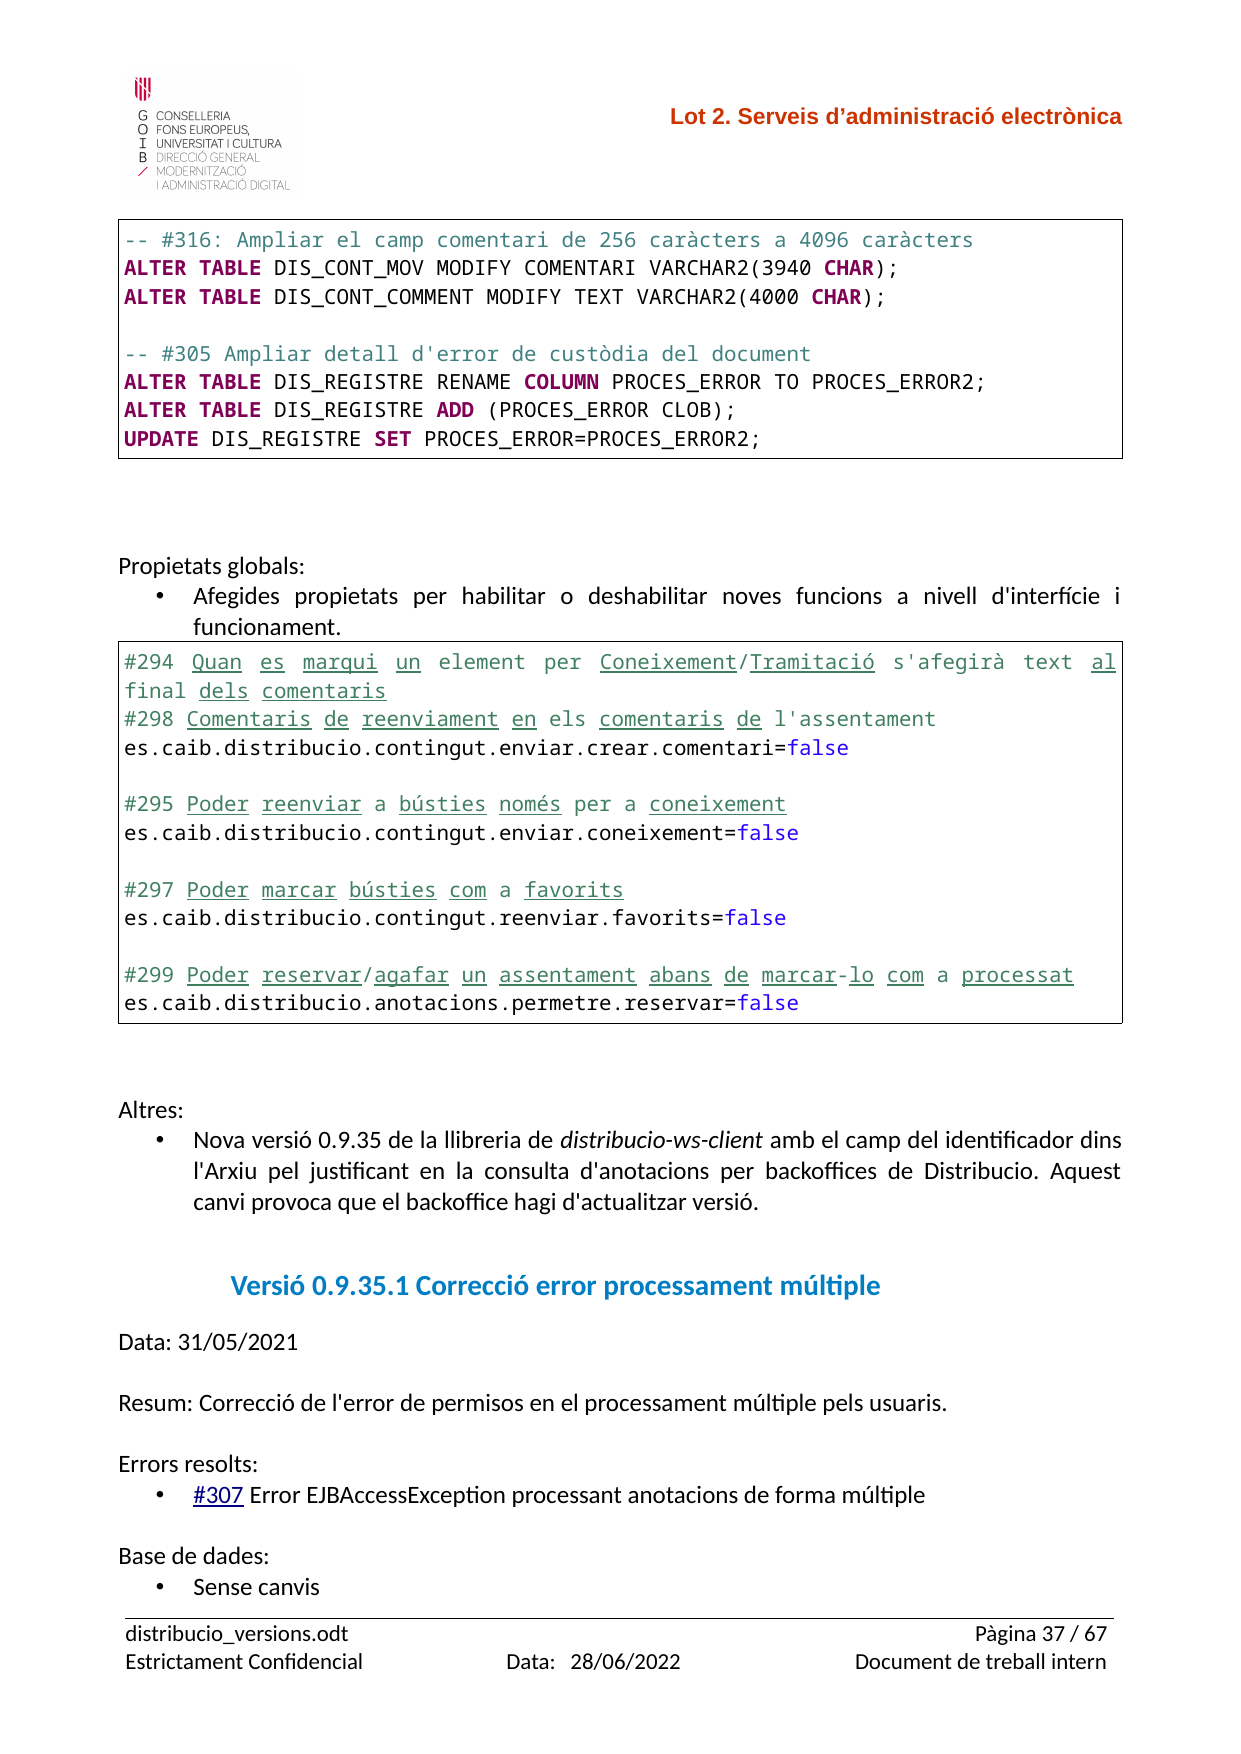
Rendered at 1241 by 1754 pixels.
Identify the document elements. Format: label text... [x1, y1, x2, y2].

text Base de dades: [118, 1540, 1122, 1571]
list #307 Error EJBAccessException processant anotacions de forma múltiple [156, 1479, 1122, 1510]
list Sense canvis [156, 1571, 1122, 1601]
text Resum: Correcció de l'error de permisos en el processament múltiple pels usuaris. [118, 1388, 1122, 1418]
table_header -- #316: Ampliar el camp comentari de 256 caràcters a 4096 caràcters ALTER TABLE DIS_CONT_MOV MODIFY COMENTARI VARCHAR2(3940 CHAR); ALTER TABLE DIS_CONT_COMMENT MODIFY TEXT VARCHAR2(4000 CHAR); -- #305 Ampliar detall d'error de custòdia del document ALTER TABLE DIS_REGISTRE RENAME COLUMN PROCES_ERROR TO PROCES_ERROR2; ALTER TABLE DIS_REGISTRE ADD (PROCES_ERROR CLOB); UPDATE DIS_REGISTRE SET PROCES_ERROR=PROCES_ERROR2; [119, 220, 1122, 458]
text Data: 31/05/2021 [118, 1327, 1122, 1357]
list Nova versió 0.9.35 de la llibreria de distribucio-ws-client amb el camp del identificador dins l'Arxiu pel justificant en la consulta d'anotacions per backoffices de Distribucio. Aquest canvi provoca que el backoffice hagi d'actualitzar versió. [156, 1124, 1122, 1216]
text Errors resolts: [118, 1449, 1122, 1479]
picture [126, 70, 299, 197]
text Propietats globals: [118, 550, 1122, 580]
table_header #294 Quan es marqui un element per Coneixement/Tramitació s'afegirà text al final dels comentaris #298 Comentaris de reenviament en els comentaris de l'assentament es.caib.distribucio.contingut.enviar.crear.comentari=false #295 Poder reenviar a bústies només per a coneixement es.caib.distribucio.contingut.enviar.coneixement=false #297 Poder marcar bústies com a favorits es.caib.distribucio.contingut.reenviar.favorits=false #299 Poder reservar/agafar un assentament abans de marcar-lo com a processat es.caib.distribucio.anotacions.permetre.reservar=false [119, 642, 1122, 1023]
text Altres: [118, 1094, 1122, 1124]
subtitle Versió 0.9.35.1 Correcció error processament múltiple [153, 1267, 1122, 1303]
list Afegides propietats per habilitar o deshabilitar noves funcions a nivell d'interfície i funcionament. [156, 580, 1122, 641]
